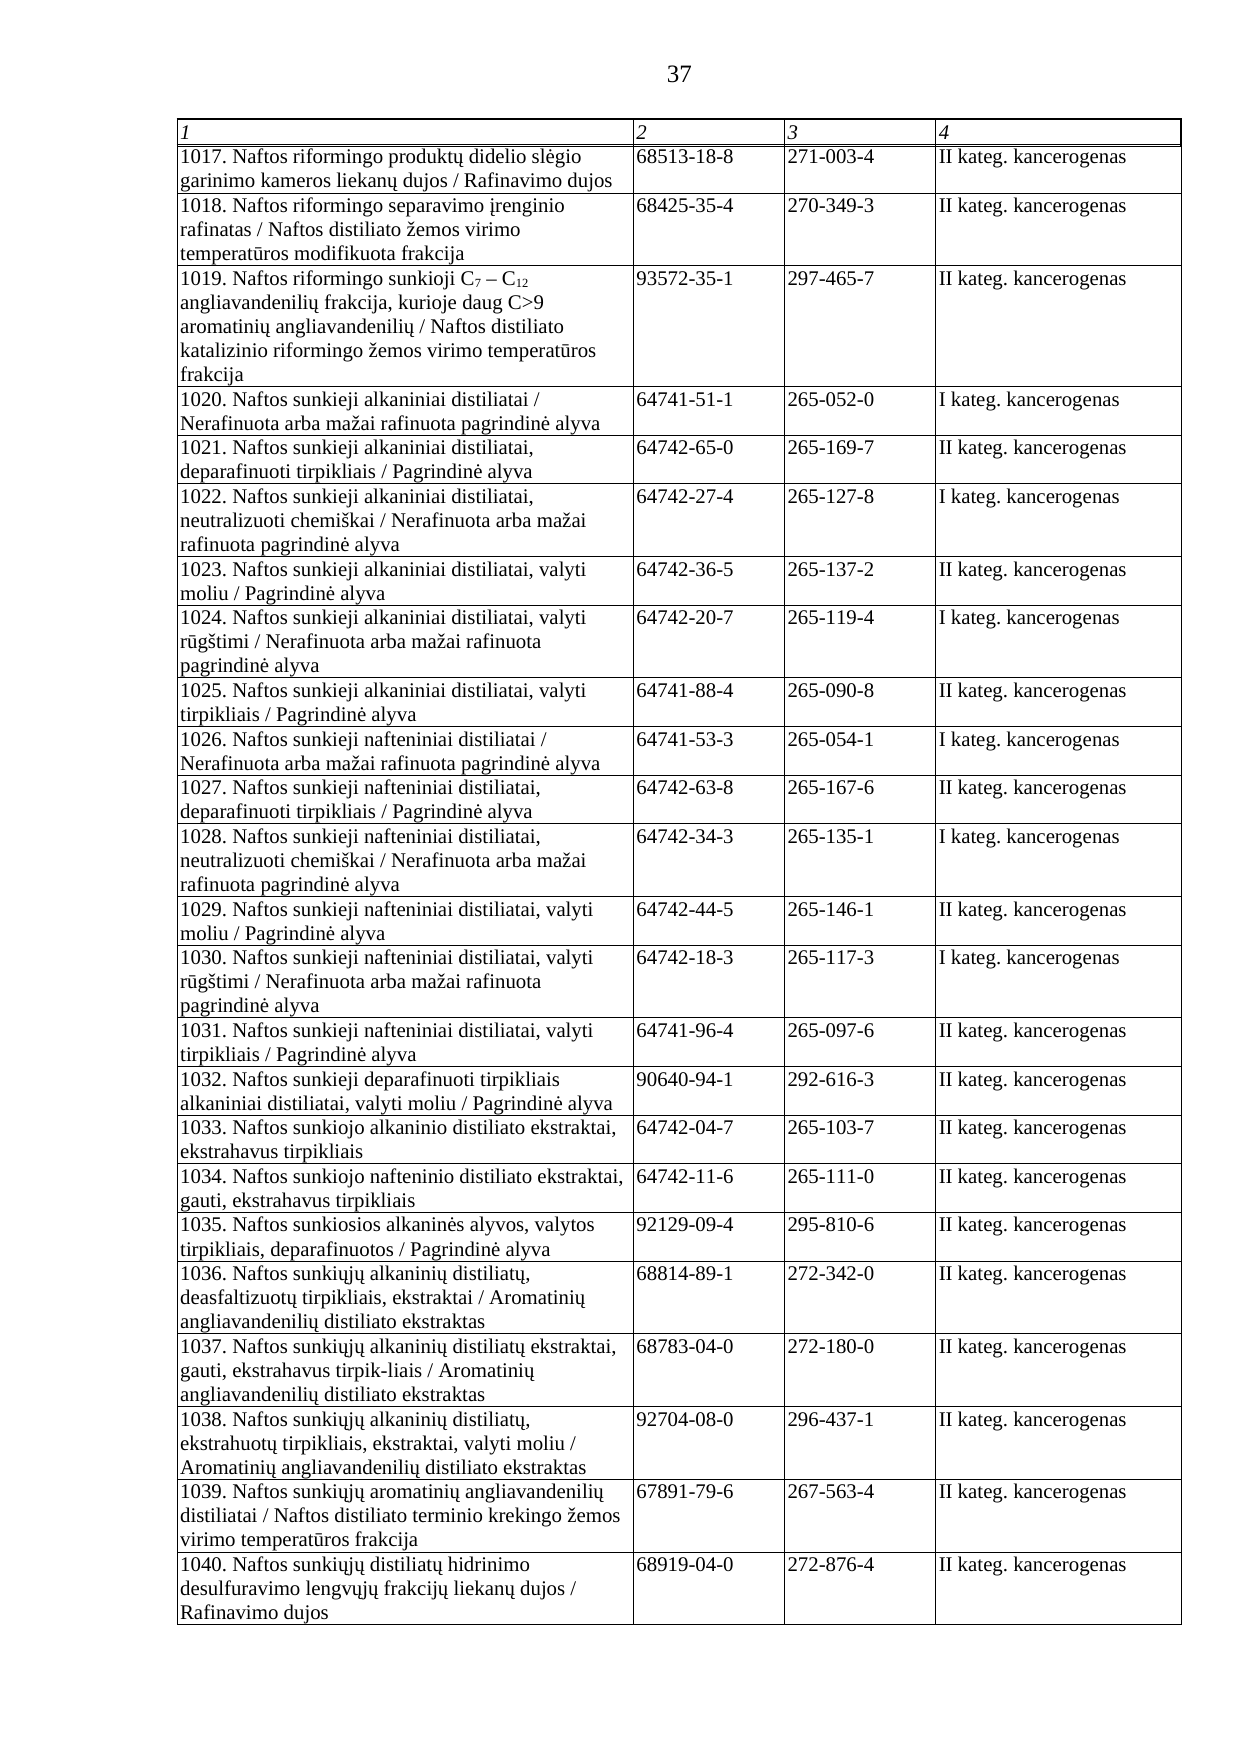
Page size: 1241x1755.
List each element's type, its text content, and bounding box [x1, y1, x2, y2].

table_cell II kateg. kancerogenas [936, 1262, 1181, 1333]
table_cell 1028. Naftos sunkieji nafteniniai distiliatai, neutralizuoti chemiškai / Nerafinuota arba mažai rafinuota pagrindinė alyva [178, 824, 633, 896]
table_cell I kateg. kancerogenas [936, 824, 1181, 896]
table_cell 1031. Naftos sunkieji nafteniniai distiliatai, valyti tirpikliais / Pagrindinė alyva [178, 1018, 633, 1066]
table_header 2 [634, 120, 784, 144]
table_cell 1024. Naftos sunkieji alkaniniai distiliatai, valyti rūgštimi / Nerafinuota arba mažai rafinuota pagrindinė alyva [178, 606, 633, 677]
table_header 3 [785, 120, 935, 144]
table_cell 265-146-1 [785, 897, 935, 944]
table_cell II kateg. kancerogenas [936, 776, 1181, 823]
table_cell I kateg. kancerogenas [936, 946, 1181, 1017]
table_cell 68513-18-8 [634, 147, 784, 192]
table_cell 64742-65-0 [634, 436, 784, 483]
table_cell II kateg. kancerogenas [936, 436, 1181, 483]
table_cell 64741-51-1 [634, 387, 784, 434]
table_cell II kateg. kancerogenas [936, 194, 1181, 265]
table_cell 1033. Naftos sunkiojo alkaninio distiliato ekstraktai, ekstrahavus tirpikliais [178, 1116, 633, 1163]
table_cell 1020. Naftos sunkieji alkaniniai distiliatai / Nerafinuota arba mažai rafinuota pagrindinė alyva [178, 387, 633, 434]
table_cell 267-563-4 [785, 1480, 935, 1551]
table_cell 1036. Naftos sunkiųjų alkaninių distiliatų, deasfaltizuotų tirpikliais, ekstraktai / Aromatinių angliavandenilių distiliato ekstraktas [178, 1262, 633, 1333]
table_cell 64742-63-8 [634, 776, 784, 823]
table_cell II kateg. kancerogenas [936, 557, 1181, 604]
table_cell 64742-34-3 [634, 824, 784, 896]
table_cell 265-119-4 [785, 606, 935, 677]
table_cell 68783-04-0 [634, 1334, 784, 1406]
table_cell 64742-36-5 [634, 557, 784, 604]
table_cell 1021. Naftos sunkieji alkaniniai distiliatai, deparafinuoti tirpikliais / Pagrindinė alyva [178, 436, 633, 483]
table_cell II kateg. kancerogenas [936, 1553, 1181, 1624]
table_cell 93572-35-1 [634, 266, 784, 386]
table_header 1 [178, 120, 633, 144]
table_cell 1030. Naftos sunkieji nafteniniai distiliatai, valyti rūgštimi / Nerafinuota arba mažai rafinuota pagrindinė alyva [178, 946, 633, 1017]
table_cell 272-180-0 [785, 1334, 935, 1406]
table_cell 1034. Naftos sunkiojo nafteninio distiliato ekstraktai, gauti, ekstrahavus tirpikliais [178, 1164, 633, 1212]
table_cell 68814-89-1 [634, 1262, 784, 1333]
table_cell II kateg. kancerogenas [936, 1213, 1181, 1261]
table_cell 265-137-2 [785, 557, 935, 604]
table_cell 64741-88-4 [634, 678, 784, 726]
table_cell II kateg. kancerogenas [936, 678, 1181, 726]
table_cell 265-167-6 [785, 776, 935, 823]
table_cell 265-135-1 [785, 824, 935, 896]
table_cell 265-052-0 [785, 387, 935, 434]
table_cell 265-097-6 [785, 1018, 935, 1066]
table_cell II kateg. kancerogenas [936, 1116, 1181, 1163]
table_cell 1018. Naftos riformingo separavimo įrenginio rafinatas / Naftos distiliato žemos virimo temperatūros modifikuota frakcija [178, 194, 633, 265]
table_cell II kateg. kancerogenas [936, 147, 1181, 192]
table_cell 265-054-1 [785, 727, 935, 774]
table_cell 1040. Naftos sunkiųjų distiliatų hidrinimo desulfuravimo lengvųjų frakcijų liekanų dujos / Rafinavimo dujos [178, 1553, 633, 1624]
table_cell 64742-27-4 [634, 484, 784, 556]
table_cell 1035. Naftos sunkiosios alkaninės alyvos, valytos tirpikliais, deparafinuotos / Pagrindinė alyva [178, 1213, 633, 1261]
table_cell 265-117-3 [785, 946, 935, 1017]
table_cell 67891-79-6 [634, 1480, 784, 1551]
table_cell I kateg. kancerogenas [936, 387, 1181, 434]
table_cell 64741-53-3 [634, 727, 784, 774]
table_cell II kateg. kancerogenas [936, 1480, 1181, 1551]
table_cell 1037. Naftos sunkiųjų alkaninių distiliatų ekstraktai, gauti, ekstrahavus tirpik-liais / Aromatinių angliavandenilių distiliato ekstraktas [178, 1334, 633, 1406]
table_cell 1039. Naftos sunkiųjų aromatinių angliavandenilių distiliatai / Naftos distiliato terminio krekingo žemos virimo temperatūros frakcija [178, 1480, 633, 1551]
table_cell 92129-09-4 [634, 1213, 784, 1261]
table_cell 64742-04-7 [634, 1116, 784, 1163]
table_cell I kateg. kancerogenas [936, 484, 1181, 556]
table_cell 1027. Naftos sunkieji nafteniniai distiliatai, deparafinuoti tirpikliais / Pagrindinė alyva [178, 776, 633, 823]
table_cell 1022. Naftos sunkieji alkaniniai distiliatai, neutralizuoti chemiškai / Nerafinuota arba mažai rafinuota pagrindinė alyva [178, 484, 633, 556]
table_cell 272-876-4 [785, 1553, 935, 1624]
table_cell 1032. Naftos sunkieji deparafinuoti tirpikliais alkaniniai distiliatai, valyti moliu / Pagrindinė alyva [178, 1067, 633, 1114]
table_header 4 [936, 120, 1180, 144]
table_cell II kateg. kancerogenas [936, 266, 1181, 386]
table_cell 90640-94-1 [634, 1067, 784, 1114]
table_cell 270-349-3 [785, 194, 935, 265]
table_cell I kateg. kancerogenas [936, 606, 1181, 677]
table_cell 265-090-8 [785, 678, 935, 726]
table_cell 1019. Naftos riformingo sunkioji C7 – C12 angliavandenilių frakcija, kurioje daug C>9 aromatinių angliavandenilių / Naftos distiliato katalizinio riformingo žemos virimo temperatūros frakcija [178, 266, 633, 386]
table_cell 1029. Naftos sunkieji nafteniniai distiliatai, valyti moliu / Pagrindinė alyva [178, 897, 633, 944]
table_cell II kateg. kancerogenas [936, 1164, 1181, 1212]
table_cell 297-465-7 [785, 266, 935, 386]
table_cell 68919-04-0 [634, 1553, 784, 1624]
table_cell 265-127-8 [785, 484, 935, 556]
table_cell 1025. Naftos sunkieji alkaniniai distiliatai, valyti tirpikliais / Pagrindinė alyva [178, 678, 633, 726]
table_cell 1038. Naftos sunkiųjų alkaninių distiliatų, ekstrahuotų tirpikliais, ekstraktai, valyti moliu / Aromatinių angliavandenilių distiliato ekstraktas [178, 1407, 633, 1479]
table_cell 64742-20-7 [634, 606, 784, 677]
table_cell 1017. Naftos riformingo produktų didelio slėgio garinimo kameros liekanų dujos / Rafinavimo dujos [178, 147, 633, 192]
table_cell 92704-08-0 [634, 1407, 784, 1479]
table_cell 64742-44-5 [634, 897, 784, 944]
table_cell 1026. Naftos sunkieji nafteniniai distiliatai / Nerafinuota arba mažai rafinuota pagrindinė alyva [178, 727, 633, 774]
table_cell 292-616-3 [785, 1067, 935, 1114]
table_cell 296-437-1 [785, 1407, 935, 1479]
table_cell II kateg. kancerogenas [936, 1067, 1181, 1114]
table_cell 265-111-0 [785, 1164, 935, 1212]
table_cell II kateg. kancerogenas [936, 1018, 1181, 1066]
table_cell 295-810-6 [785, 1213, 935, 1261]
table_cell 271-003-4 [785, 147, 935, 192]
table_cell I kateg. kancerogenas [936, 727, 1181, 774]
table_cell 265-169-7 [785, 436, 935, 483]
table_cell II kateg. kancerogenas [936, 1407, 1181, 1479]
table_cell 265-103-7 [785, 1116, 935, 1163]
table_cell 64742-11-6 [634, 1164, 784, 1212]
table_cell 272-342-0 [785, 1262, 935, 1333]
table_cell 64742-18-3 [634, 946, 784, 1017]
table_cell II kateg. kancerogenas [936, 1334, 1181, 1406]
table_cell 68425-35-4 [634, 194, 784, 265]
table_cell 64741-96-4 [634, 1018, 784, 1066]
table_cell 1023. Naftos sunkieji alkaniniai distiliatai, valyti moliu / Pagrindinė alyva [178, 557, 633, 604]
table_cell II kateg. kancerogenas [936, 897, 1181, 944]
